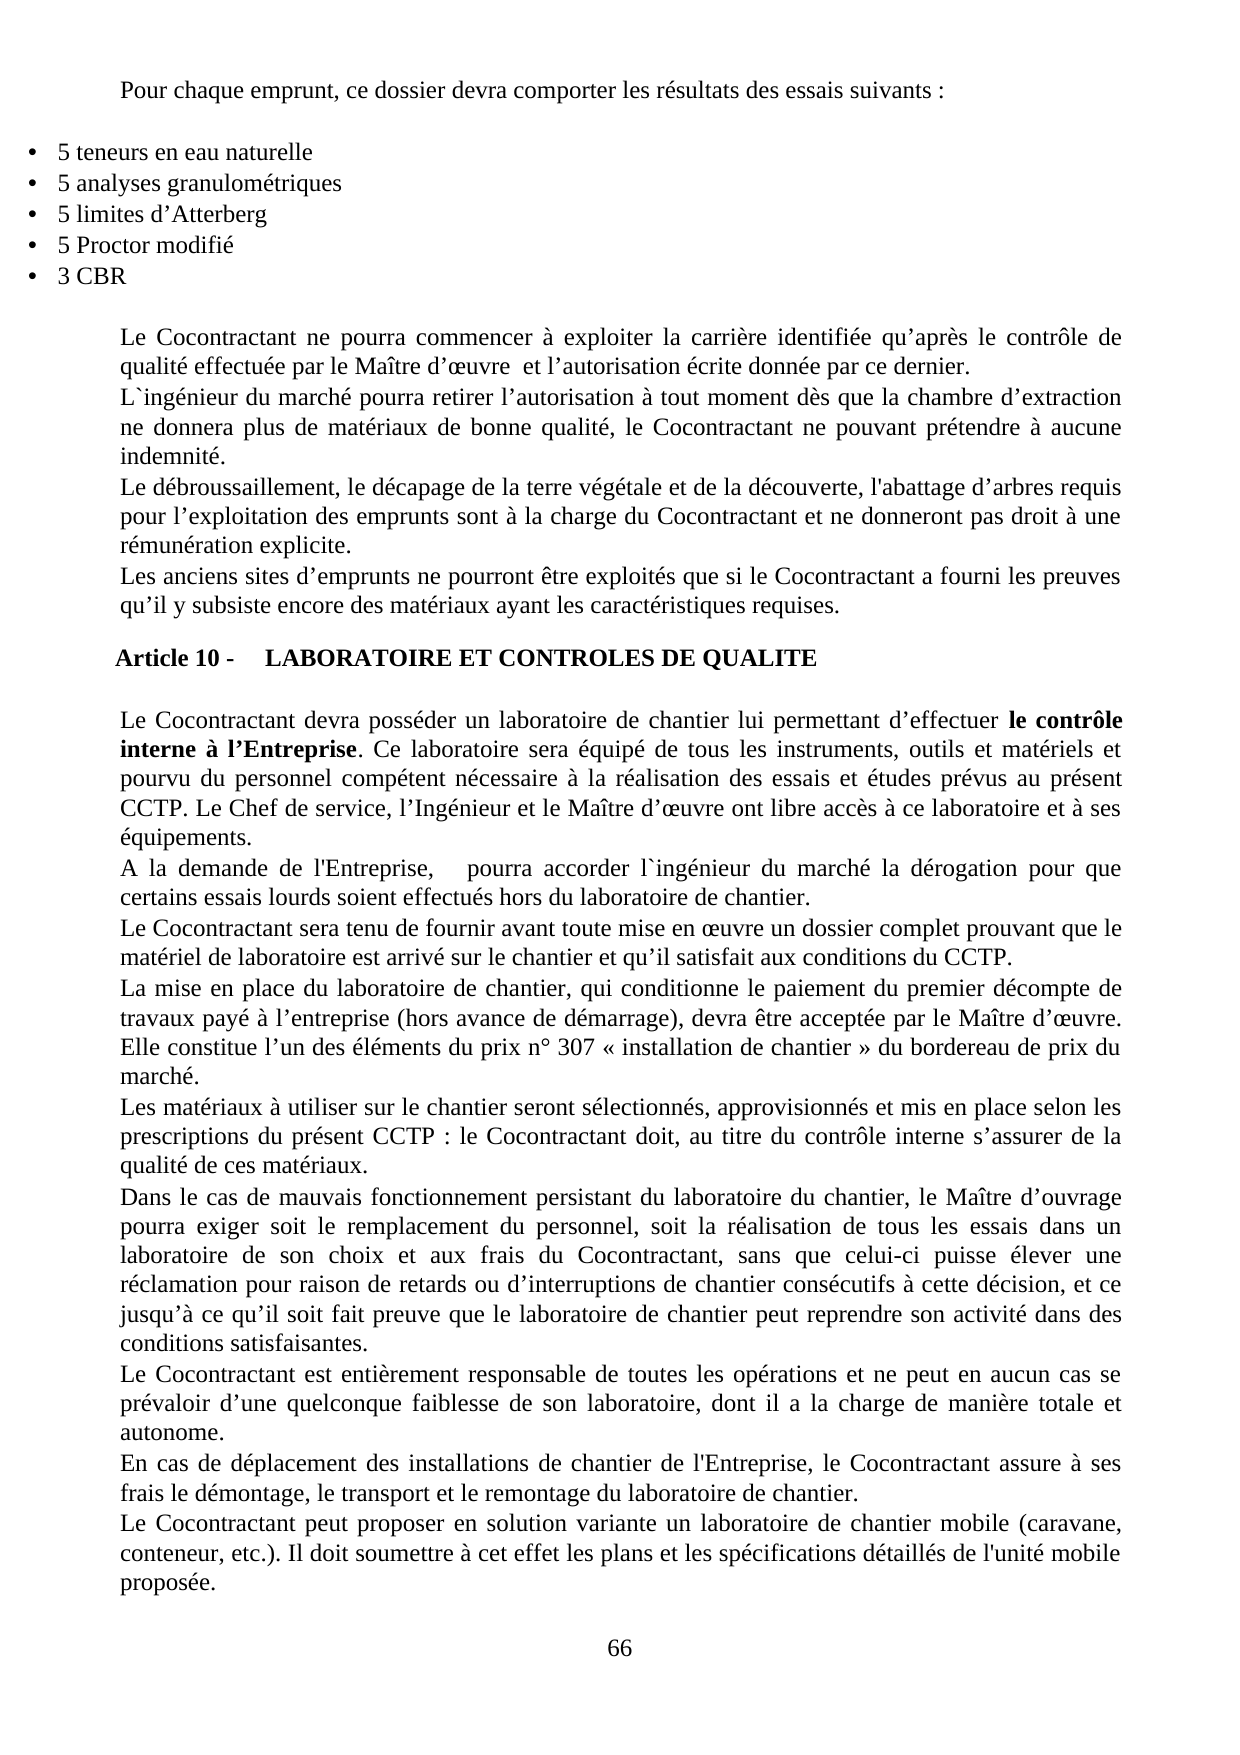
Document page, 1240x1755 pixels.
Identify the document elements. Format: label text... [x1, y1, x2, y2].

text Le débroussaillement, le décapage de la terre végétale et de la découverte, l'abattage d’arbres requis pour l’exploitation des emprunts sont à la charge du Cocontractant et ne donneront pas droit à une rémunération explicite. [120, 472, 1123, 559]
text Pour chaque emprunt, ce dossier devra comporter les résultats des essais suivants : [120, 75, 1123, 104]
text Dans le cas de mauvais fonctionnement persistant du laboratoire du chantier, le Maître d’ouvrage pourra exiger soit le remplacement du personnel, soit la réalisation de tous les essais dans un laboratoire de son choix et aux frais du Cocontractant, sans que celui-ci puisse élever une réclamation pour raison de retards ou d’interruptions de chantier consécutifs à cette décision, et ce jusqu’à ce qu’il soit fait preuve que le laboratoire de chantier peut reprendre son activité dans des conditions satisfaisantes. [120, 1182, 1123, 1357]
text Le Cocontractant devra posséder un laboratoire de chantier lui permettant d’effectuer le contrôle interne à l’Entreprise. Ce laboratoire sera équipé de tous les instruments, outils et matériels et pourvu du personnel compétent nécessaire à la réalisation des essais et études prévus au présent CCTP. Le Chef de service, l’Ingénieur et le Maître d’œuvre ont libre accès à ce laboratoire et à ses équipements. [120, 705, 1123, 851]
text Article 10 - LABORATOIRE ET CONTROLES DE QUALITE [57, 643, 1183, 672]
text En cas de déplacement des installations de chantier de l'Entreprise, le Cocontractant assure à ses frais le démontage, le transport et le remontage du laboratoire de chantier. [120, 1448, 1123, 1506]
list 5 limites d’Atterberg [28, 198, 1123, 227]
list 5 Proctor modifié [28, 229, 1123, 258]
text Le Cocontractant ne pourra commencer à exploiter la carrière identifiée qu’après le contrôle de qualité effectuée par le Maître d’œuvre et l’autorisation écrite donnée par ce dernier. [120, 322, 1123, 380]
text La mise en place du laboratoire de chantier, qui conditionne le paiement du premier décompte de travaux payé à l’entreprise (hors avance de démarrage), devra être acceptée par le Maître d’œuvre. Elle constitue l’un des éléments du prix n° 307 « installation de chantier » du bordereau de prix du marché. [120, 973, 1123, 1090]
text Les anciens sites d’emprunts ne pourront être exploités que si le Cocontractant a fourni les preuves qu’il y subsiste encore des matériaux ayant les caractéristiques requises. [120, 561, 1123, 619]
list 3 CBR [28, 261, 1123, 289]
text A la demande de l'Entreprise, pourra accorder l`ingénieur du marché la dérogation pour que certains essais lourds soient effectués hors du laboratoire de chantier. [120, 853, 1123, 911]
text L`ingénieur du marché pourra retirer l’autorisation à tout moment dès que la chambre d’extraction ne donnera plus de matériaux de bonne qualité, le Cocontractant ne pouvant prétendre à aucune indemnité. [120, 382, 1123, 469]
text Le Cocontractant peut proposer en solution variante un laboratoire de chantier mobile (caravane, conteneur, etc.). Il doit soumettre à cet effet les plans et les spécifications détaillés de l'unité mobile proposée. [120, 1508, 1123, 1596]
text Le Cocontractant sera tenu de fournir avant toute mise en œuvre un dossier complet prouvant que le matériel de laboratoire est arrivé sur le chantier et qu’il satisfait aux conditions du CCTP. [120, 913, 1123, 971]
text Les matériaux à utiliser sur le chantier seront sélectionnés, approvisionnés et mis en place selon les prescriptions du présent CCTP : le Cocontractant doit, au titre du contrôle interne s’assurer de la qualité de ces matériaux. [120, 1092, 1123, 1179]
list 5 analyses granulométriques [28, 167, 1123, 196]
text Le Cocontractant est entièrement responsable de toutes les opérations et ne peut en aucun cas se prévaloir d’une quelconque faiblesse de son laboratoire, dont il a la charge de manière totale et autonome. [120, 1359, 1123, 1446]
list 5 teneurs en eau naturelle [28, 136, 1123, 165]
